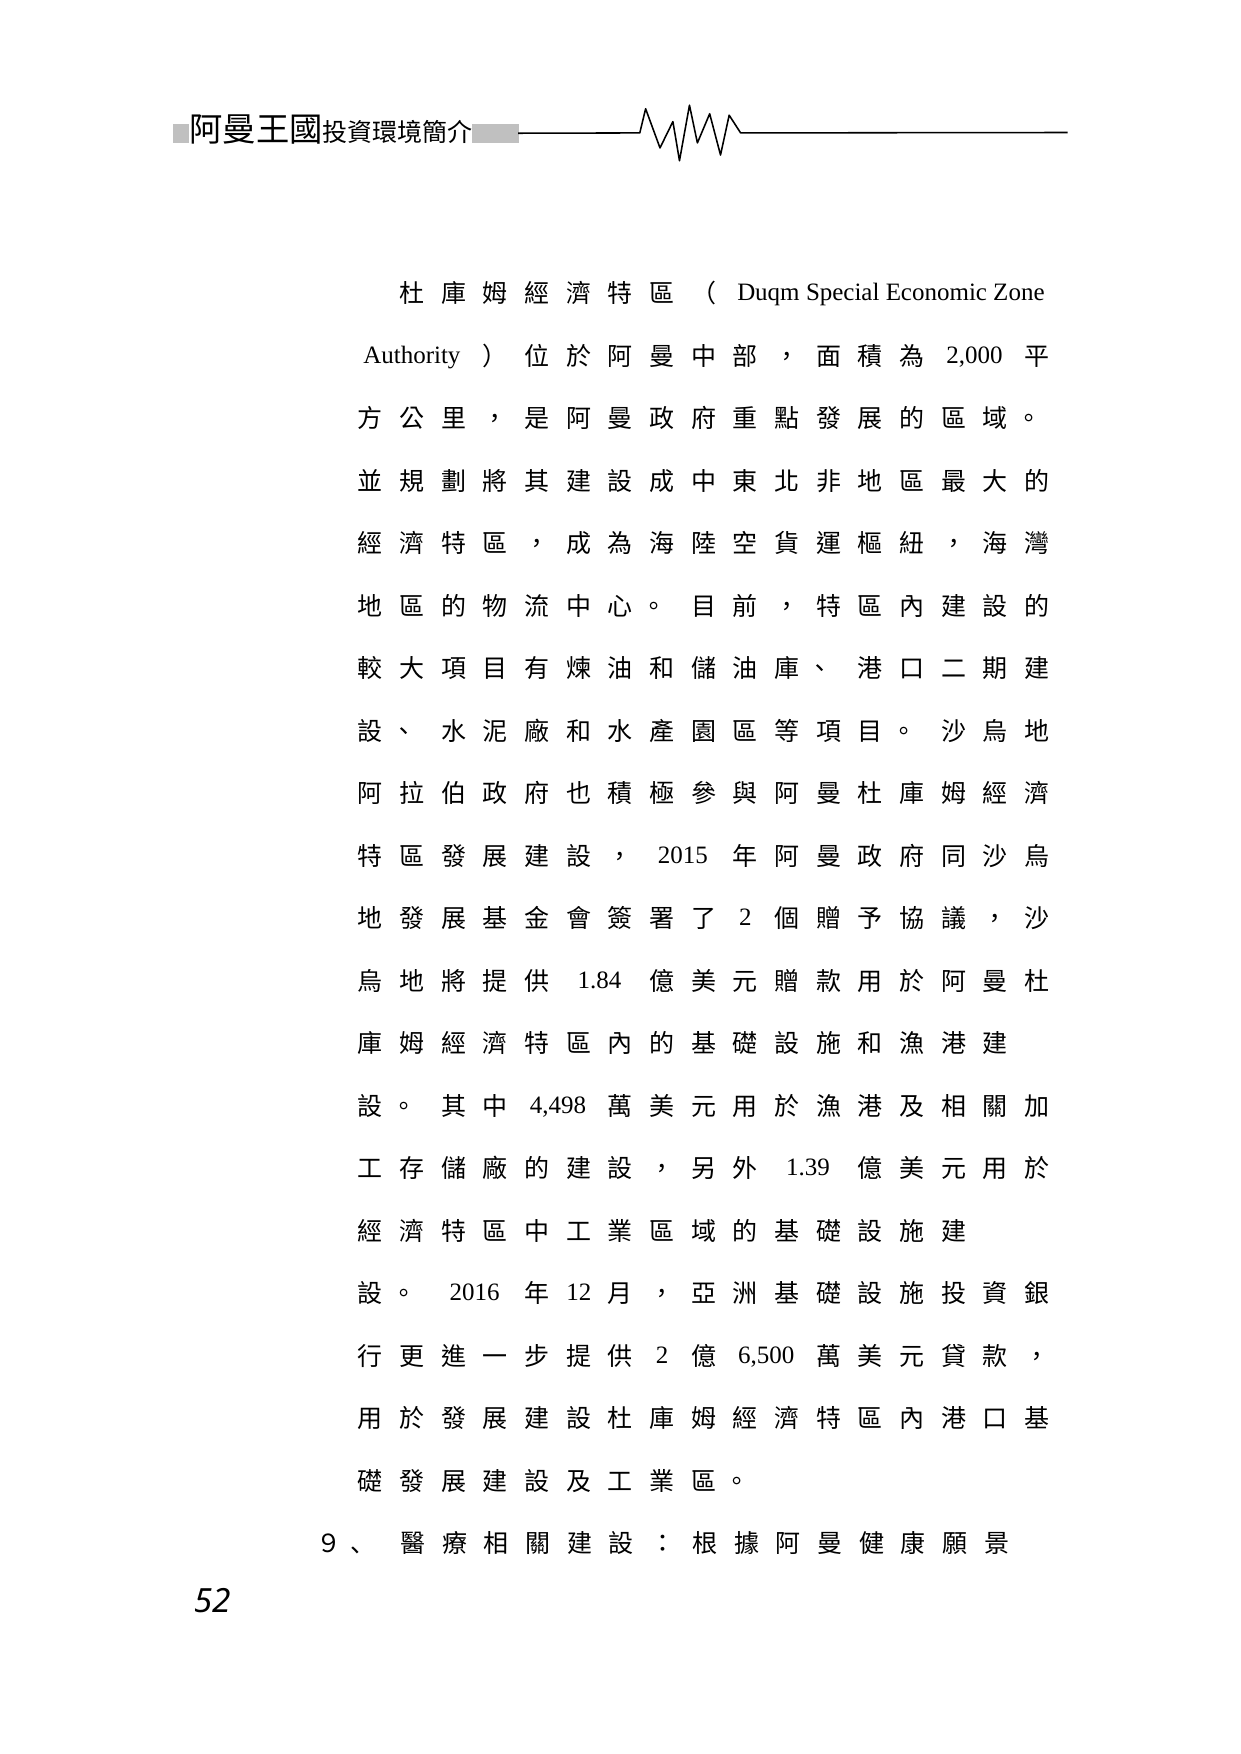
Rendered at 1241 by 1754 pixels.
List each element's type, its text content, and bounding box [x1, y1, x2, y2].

text 杜庫姆經濟特區（Duqm Special Economic Zone Authority）位於阿曼中部，面積為2,000平方公里，是阿曼政府重點發展的區域。並規劃將其建設成中東北非地區最大的經濟特區，成為海陸空貨運樞紐，海灣地區的物流中心。目前，特區內建設的較大項目有煉油和儲油庫、港口二期建設、水泥廠和水產園區等項目。沙烏地阿拉伯政府也積極參與阿曼杜庫姆經濟特區發展建設，2015年阿曼政府同沙烏地發展基金會簽署了2個贈予協議，沙烏地將提供1.84億美元贈款用於阿曼杜庫姆經濟特區內的基礎設施和漁港建設。其中4,498萬美元用於漁港及相關加工存儲廠的建設，另外1.39億美元用於經濟特區中工業區域的基礎設施建設。2016年12月，亞洲基礎設施投資銀行更進一步提供2億6,500萬美元貸款，用於發展建設杜庫姆經濟特區內港口基礎發展建設及工業區。 [334, 250, 1058, 1500]
text ９、醫療相關建設：根據阿曼健康願景 [281, 1500, 1058, 1563]
